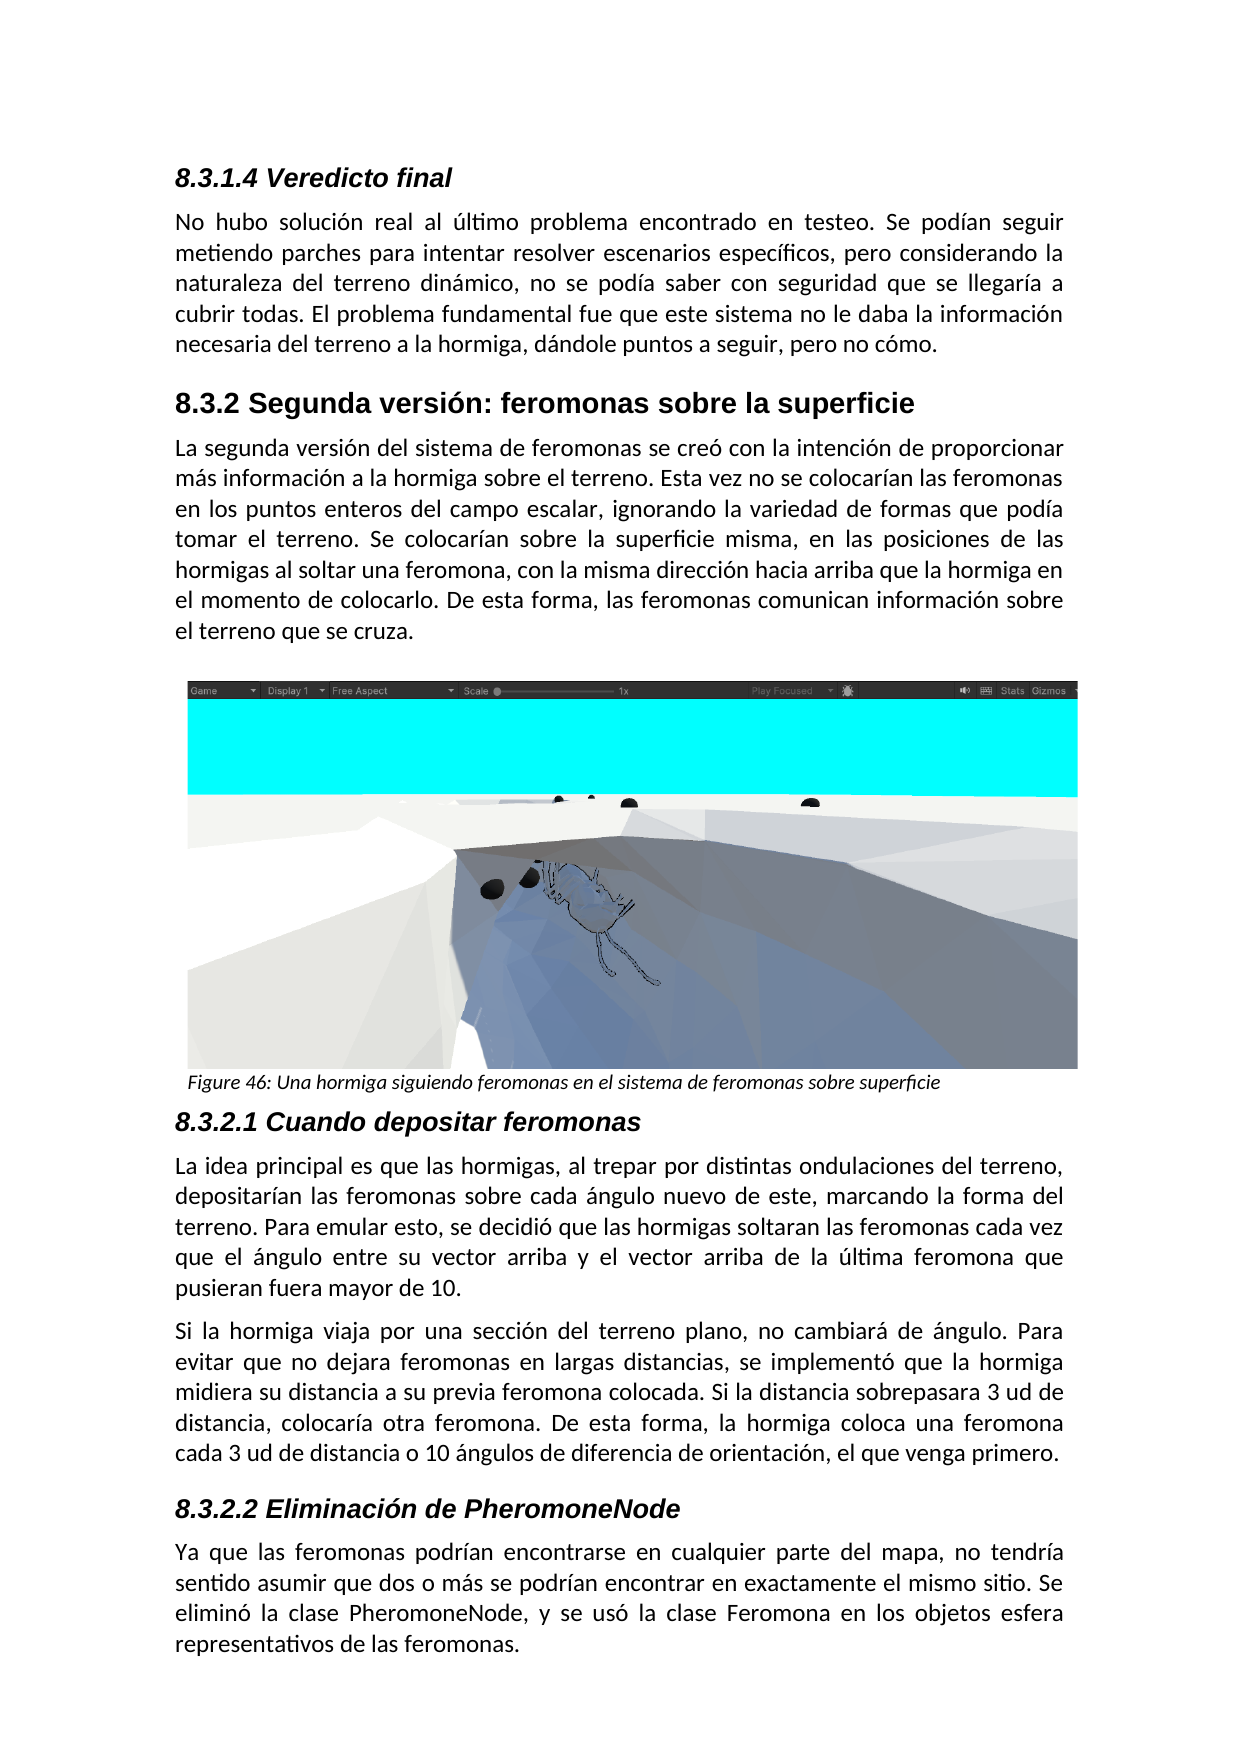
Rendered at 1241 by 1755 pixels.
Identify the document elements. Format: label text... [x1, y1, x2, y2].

text Ya que las feromonas podrían encontrarse en cualquier parte del mapa, no tendría sentido asumir que dos o más se podrían encontrar en exactamente el mismo sitio. Se eliminó la clase PheromoneNode, y se usó la clase Feromona en los objetos esfera representativos de las feromonas. [175, 1536, 1065, 1658]
text La idea principal es que las hormigas, al trepar por distintas ondulaciones del terreno, depositarían las feromonas sobre cada ángulo nuevo de este, marcando la forma del terreno. Para emular esto, se decidió que las hormigas soltaran las feromonas cada vez que el ángulo entre su vector arriba y el vector arriba de la última feromona que pusieran fuera mayor de 10. [175, 1150, 1065, 1303]
text Figure 46: Una hormiga siguiendo feromonas en el sistema de feromonas sobre superficie [187, 1069, 1078, 1094]
subtitle Cuando depositar feromonas [175, 671, 1065, 1137]
picture [187, 681, 1078, 1069]
text Si la hormiga viaja por una sección del terreno plano, no cambiará de ángulo. Para evitar que no dejara feromonas en largas distancias, se implementó que la hormiga midiera su distancia a su previa feromona colocada. Si la distancia sobrepasara 3 ud de distancia, colocaría otra feromona. De esta forma, la hormiga coloca una feromona cada 3 ud de distancia o 10 ángulos de diferencia de orientación, el que venga primero. [175, 1315, 1065, 1468]
subtitle Veredicto final [175, 162, 1065, 194]
subtitle Segunda versión: feromonas sobre la superficie [175, 386, 1065, 419]
text [187, 668, 1078, 681]
text No hubo solución real al último problema encontrado en testeo. Se podían seguir metiendo parches para intentar resolver escenarios específicos, pero considerando la naturaleza del terreno dinámico, no se podía saber con seguridad que se llegaría a cubrir todas. El problema fundamental fue que este sistema no le daba la información necesaria del terreno a la hormiga, dándole puntos a seguir, pero no cómo. [175, 206, 1065, 359]
subtitle Eliminación de PheromoneNode [175, 1493, 1065, 1524]
text La segunda versión del sistema de feromonas se creó con la intención de proporcionar más información a la hormiga sobre el terreno. Esta vez no se colocarían las feromonas en los puntos enteros del campo escalar, ignorando la variedad de formas que podía tomar el terreno. Se colocarían sobre la superficie misma, en las posiciones de las hormigas al soltar una feromona, con la misma dirección hacia arriba que la hormiga en el momento de colocarlo. De esta forma, las feromonas comunican información sobre el terreno que se cruza. [175, 432, 1065, 646]
